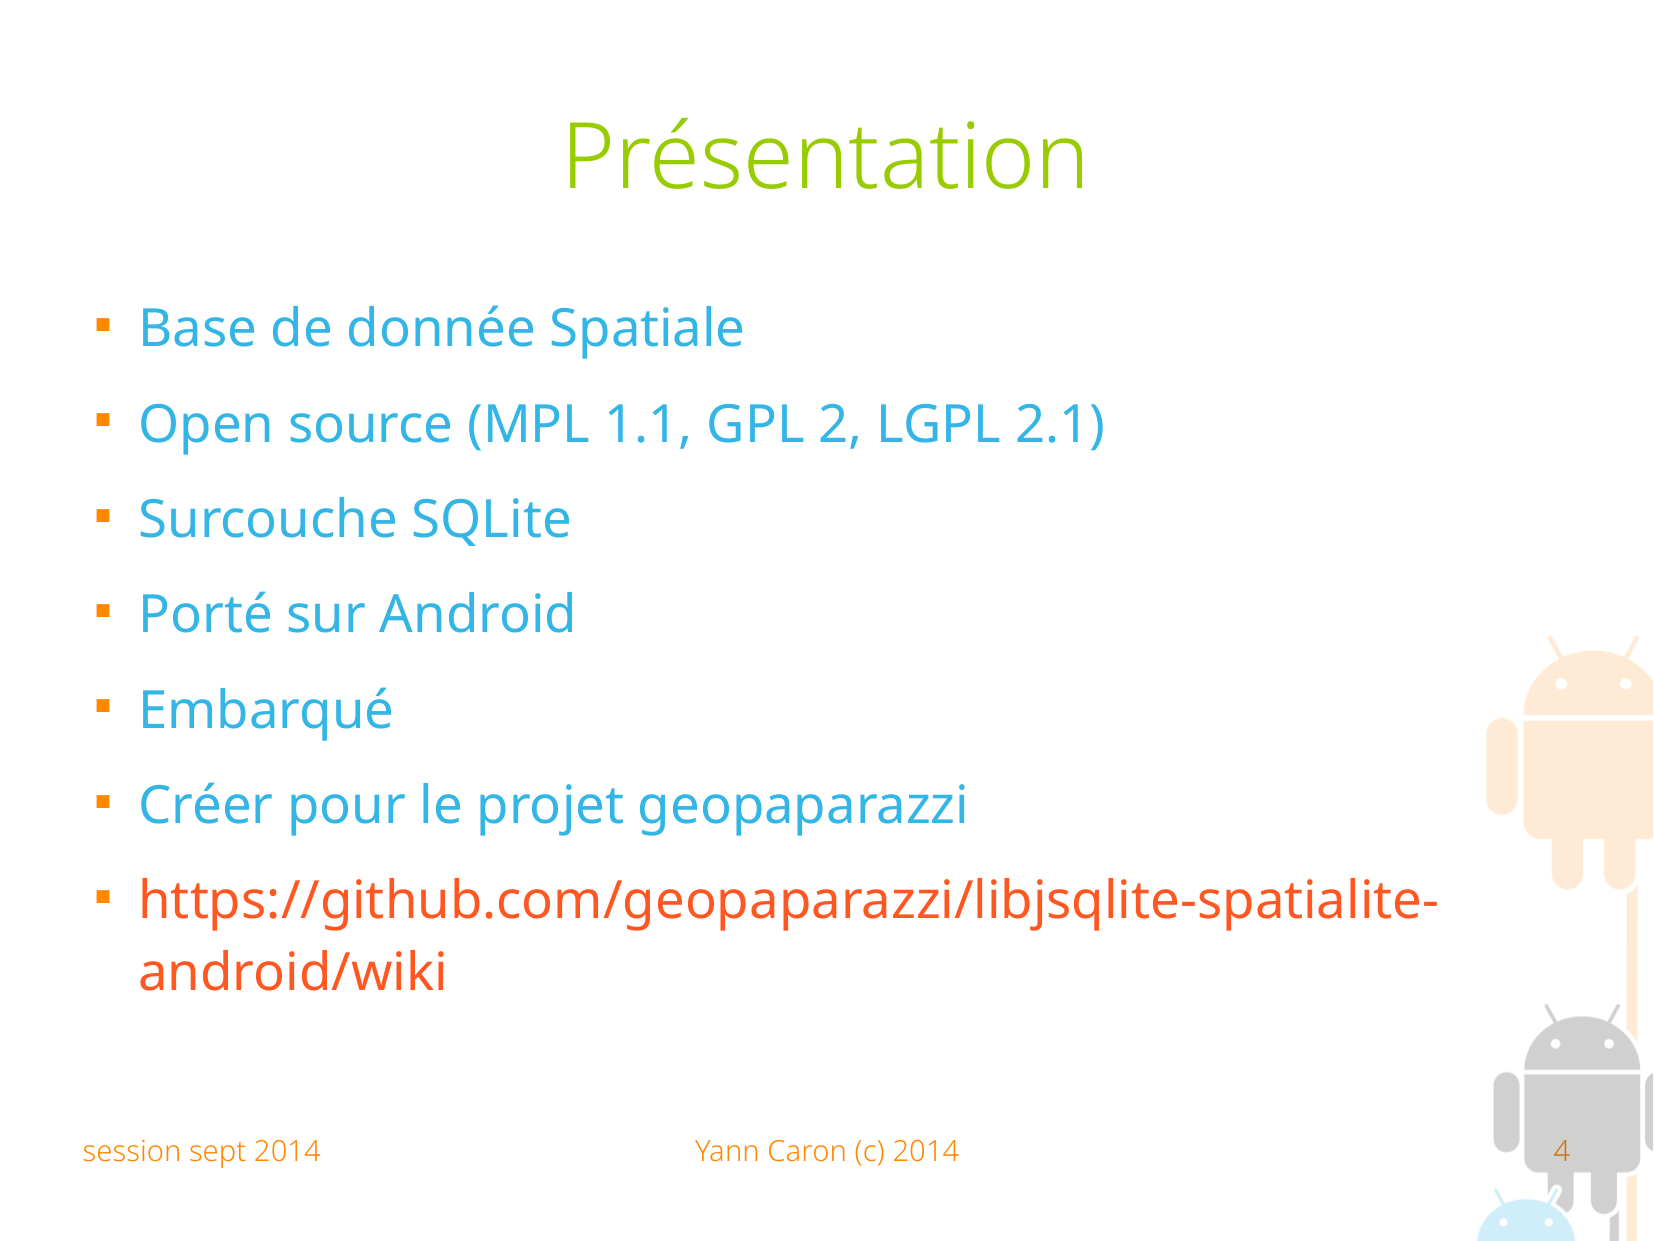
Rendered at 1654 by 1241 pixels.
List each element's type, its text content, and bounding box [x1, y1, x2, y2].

picture [240, 423, 1654, 1241]
list Base de donnée Spatiale Open source (MPL 1.1, GPL 2, LGPL 2.1) Surcouche SQLite Porté sur Android Embarqué Créer pour le projet geopaparazzi https://github.com/geopaparazzi/libjsqlite-spatialite-android/wiki [82, 290, 1571, 1010]
title Présentation [82, 49, 1571, 257]
